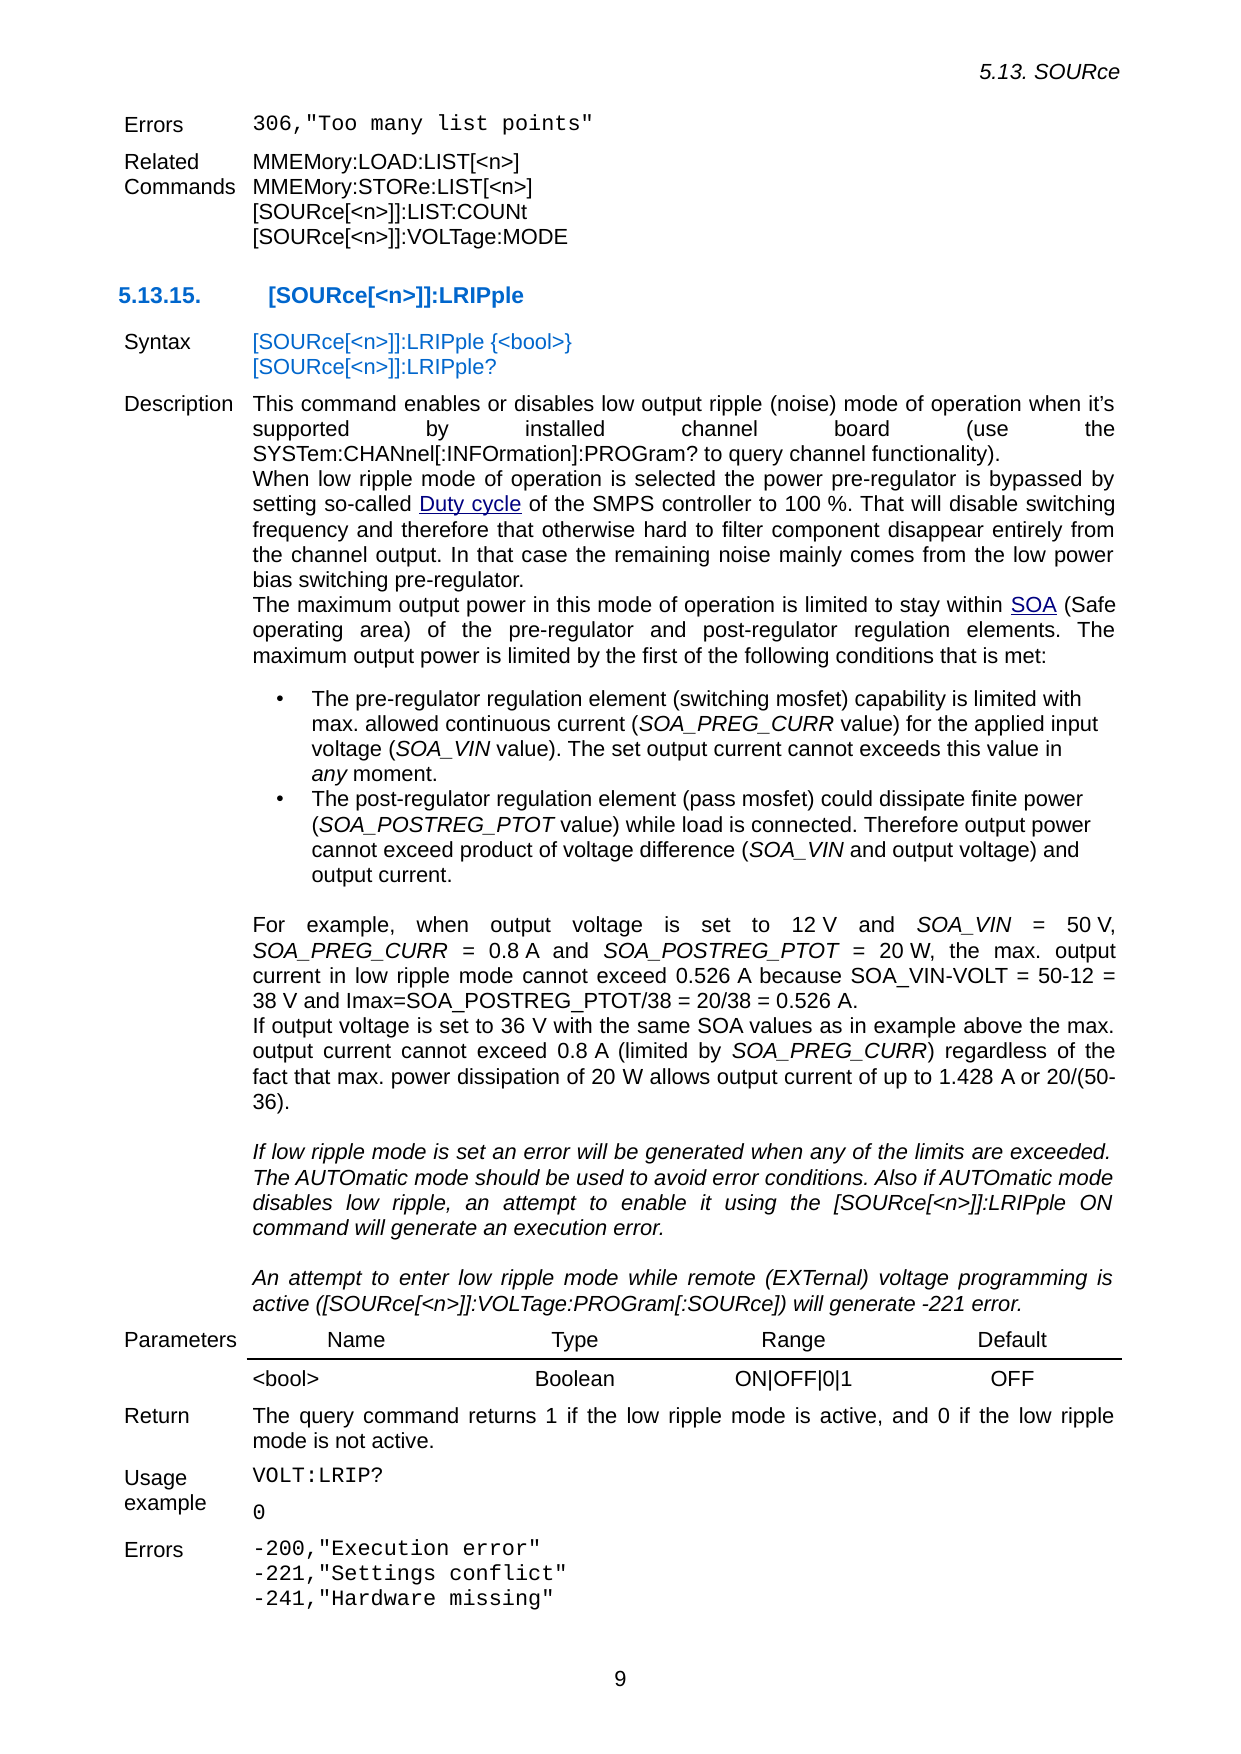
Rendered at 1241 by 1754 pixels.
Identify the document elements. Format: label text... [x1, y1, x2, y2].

table_cell <bool> [247, 1360, 465, 1397]
table_cell Errors [118, 106, 247, 143]
table_cell VOLT:LRIP? 0 [247, 1459, 1122, 1532]
table_cell Related Commands [118, 143, 247, 255]
table_cell Name [247, 1321, 465, 1358]
table_cell Return [118, 1397, 247, 1459]
table_cell Parameters [118, 1321, 247, 1397]
table_cell Range [684, 1321, 903, 1358]
table_cell MMEMory:LOAD:LIST[<n>] MMEMory:STORe:LIST[<n>] [SOURce[<n>]]:LIST:COUNt [SOURce[<n>]]:VOLTage:MODE [247, 143, 1122, 255]
table_cell OFF [903, 1360, 1122, 1397]
table_cell Errors [118, 1532, 247, 1617]
table_cell The query command returns 1 if the low ripple mode is active, and 0 if the low ripple mode is not active. [247, 1397, 1122, 1459]
table_cell This command enables or disables low output ripple (noise) mode of operation when it’s supported by installed channel board (use the SYSTem:CHANnel[:INFOrmation]:PROGram? to query channel functionality). When low ripple mode of operation is selected the power pre-regulator is bypassed by setting so-called Duty cycle of the SMPS controller to 100 %. That will disable switching frequency and therefore that otherwise hard to filter component disappear entirely from the channel output. In that case the remaining noise mainly comes from the low power bias switching pre-regulator. The maximum output power in this mode of operation is limited to stay within SOA (Safe operating area) of the pre-regulator and post-regulator regulation elements. The maximum output power is limited by the first of the following conditions that is met: The pre-regulator regulation element (switching mosfet) capability is limited with max. allowed continuous current (SOA_PREG_CURR value) for the applied input voltage (SOA_VIN value). The set output current cannot exceeds this value in any moment. The post-regulator regulation element (pass mosfet) could dissipate finite power (SOA_POSTREG_PTOT value) while load is connected. Therefore output power cannot exceed product of voltage difference (SOA_VIN and output voltage) and output current. For example, when output voltage is set to 12 V and SOA_VIN = 50 V, SOA_PREG_CURR = 0.8 A and SOA_POSTREG_PTOT = 20 W, the max. output current in low ripple mode cannot exceed 0.526 A because SOA_VIN-VOLT = 50-12 = 38 V and Imax=SOA_POSTREG_PTOT/38 = 20/38 = 0.526 A. If output voltage is set to 36 V with the same SOA values as in example above the max. output current cannot exceed 0.8 A (limited by SOA_PREG_CURR) regardless of the fact that max. power dissipation of 20 W allows output current of up to 1.428 A or 20/(50-36). If low ripple mode is set an error will be generated when any of the limits are exceeded. The AUTOmatic mode should be used to avoid error conditions. Also if AUTOmatic mode disables low ripple, an attempt to enable it using the [SOURce[<n>]]:LRIPple ON command will generate an execution error. An attempt to enter low ripple mode while remote (EXTernal) voltage programming is active ([SOURce[<n>]]:VOLTage:PROGram[:SOURce]) will generate -221 error. [247, 385, 1122, 1321]
table_cell Boolean [465, 1360, 684, 1397]
table_cell Usage example [118, 1459, 247, 1532]
table_cell 306,"Too many list points" [247, 106, 1122, 143]
table_header Syntax [118, 323, 247, 385]
table_header [SOURce[<n>]]:LRIPple {<bool>} [SOURce[<n>]]:LRIPple? [247, 323, 1122, 385]
table_cell Default [903, 1321, 1122, 1358]
table_cell -200,"Execution error" -221,"Settings conflict" -241,"Hardware missing" [247, 1532, 1122, 1617]
table_cell Type [465, 1321, 684, 1358]
table_cell Description [118, 385, 247, 1321]
subtitle [SOURce[<n>]]:LRIPple [118, 282, 1122, 308]
table_cell ON|OFF|0|1 [684, 1360, 903, 1397]
